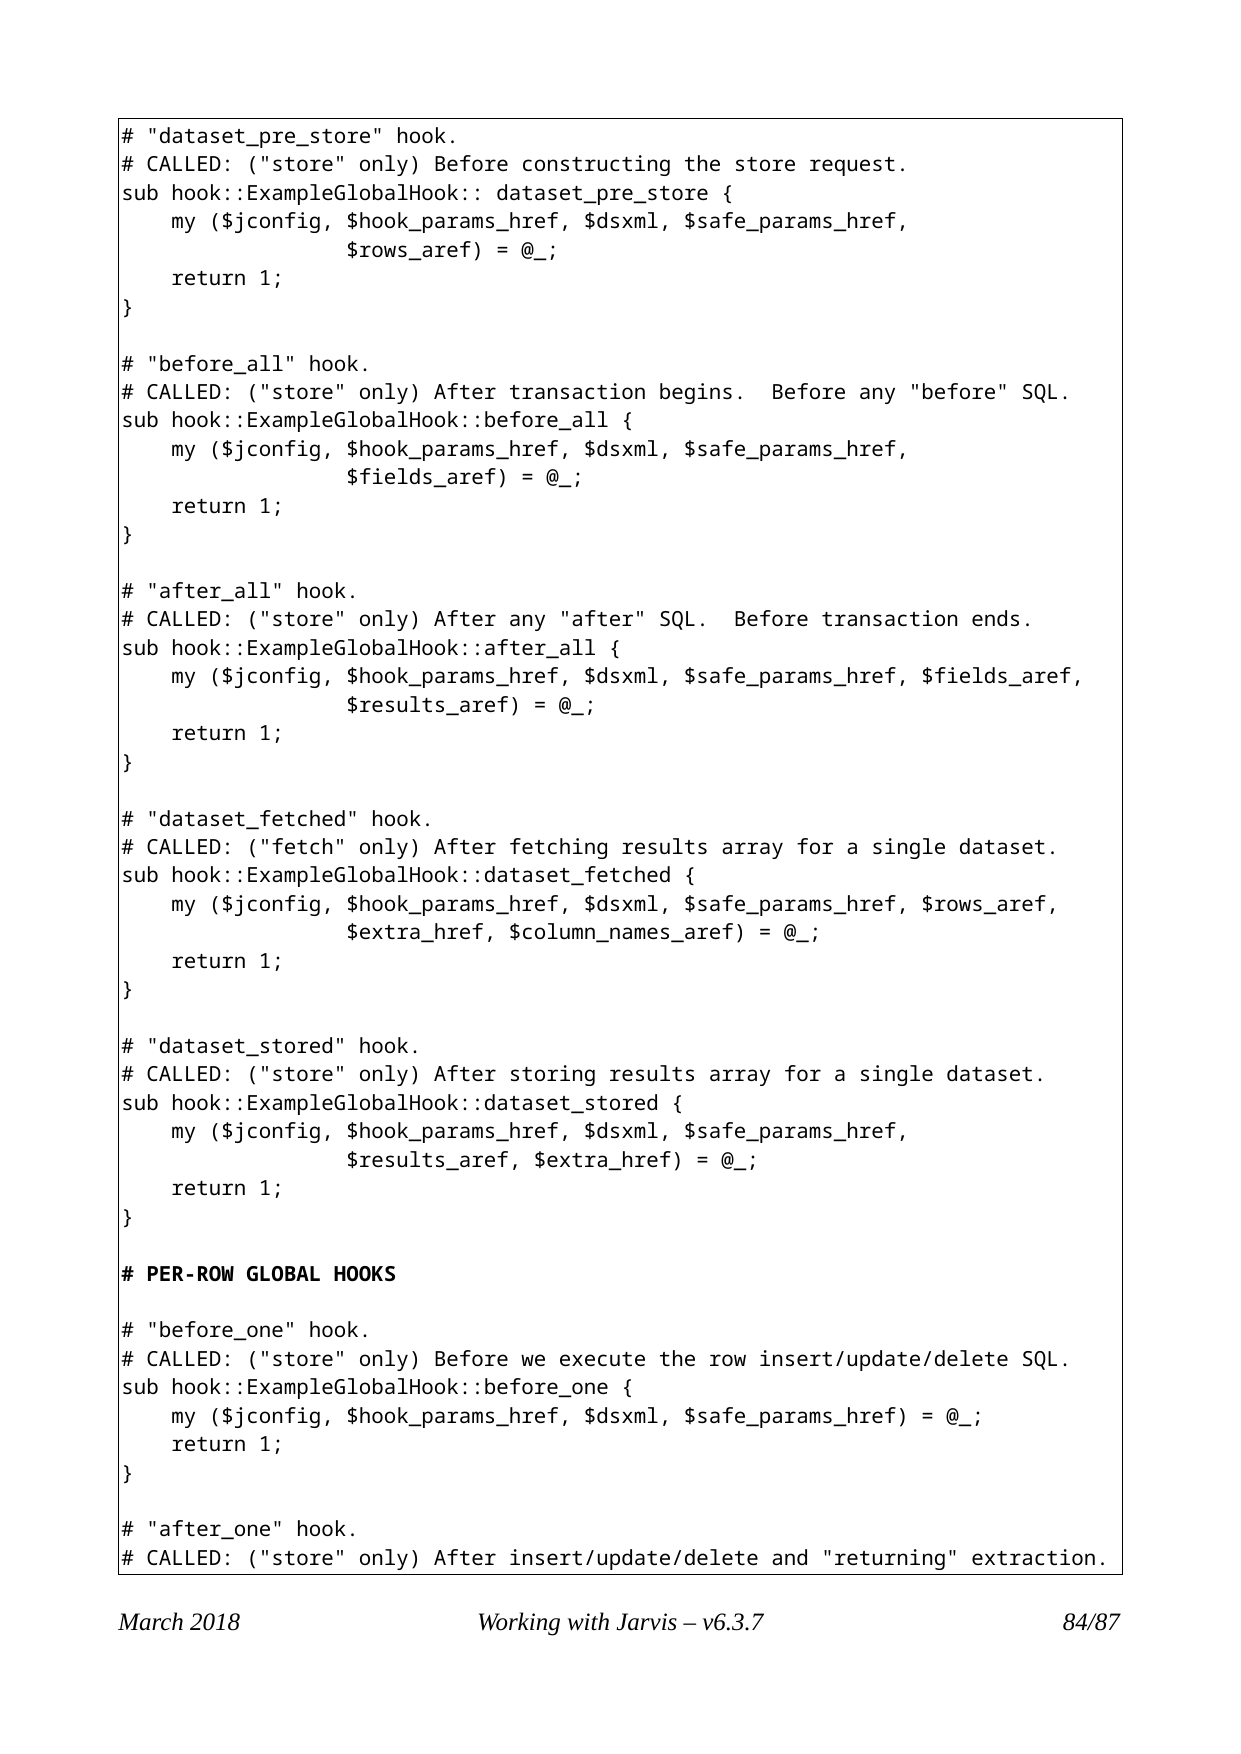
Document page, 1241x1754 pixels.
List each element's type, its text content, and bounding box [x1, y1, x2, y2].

text $results_aref, $extra_href) = @_; [119, 1142, 1122, 1170]
text my ($jconfig, $hook_params_href, $dsxml, $safe_params_href) = @_; [119, 1398, 1122, 1426]
text return 1; [119, 715, 1122, 744]
text } [119, 971, 1122, 1003]
text sub hook::ExampleGlobalHook::after_all { [119, 630, 1122, 658]
text return 1; [119, 260, 1122, 289]
text } [119, 1199, 1122, 1230]
text # CALLED: ("store" only) After transaction begins. Before any "before" SQL. [119, 374, 1122, 402]
text } [119, 289, 1122, 320]
text $rows_aref) = @_; [119, 232, 1122, 260]
text my ($jconfig, $hook_params_href, $dsxml, $safe_params_href, $fields_aref, $results_aref) = @_; [119, 658, 1122, 715]
text return 1; [119, 1170, 1122, 1199]
text my ($jconfig, $hook_params_href, $dsxml, $safe_params_href, $rows_aref, $extra_href, $column_names_aref) = @_; [119, 886, 1122, 943]
text $fields_aref) = @_; [119, 459, 1122, 488]
text sub hook::ExampleGlobalHook::before_all { [119, 402, 1122, 431]
text my ($jconfig, $hook_params_href, $dsxml, $safe_params_href, [119, 431, 1122, 459]
text } [119, 516, 1122, 548]
text sub hook::ExampleGlobalHook::dataset_stored { [119, 1085, 1122, 1113]
text my ($jconfig, $hook_params_href, $dsxml, $safe_params_href, [119, 1113, 1122, 1142]
text # "dataset_fetched" hook. [119, 801, 1122, 829]
text return 1; [119, 488, 1122, 516]
text my ($jconfig, $hook_params_href, $dsxml, $safe_params_href, [119, 203, 1122, 232]
text sub hook::ExampleGlobalHook::dataset_fetched { [119, 857, 1122, 886]
text sub hook::ExampleGlobalHook:: dataset_pre_store { [119, 175, 1122, 203]
text # "dataset_stored" hook. [119, 1028, 1122, 1057]
text # CALLED: ("store" only) After storing results array for a single dataset. [119, 1057, 1122, 1085]
text # CALLED: ("fetch" only) After fetching results array for a single dataset. [119, 829, 1122, 857]
text } [119, 1455, 1122, 1486]
text return 1; [119, 943, 1122, 971]
text # "dataset_pre_store" hook. [119, 119, 1122, 147]
text # CALLED: ("store" only) Before constructing the store request. [119, 147, 1122, 175]
text # CALLED: ("store" only) After insert/update/delete and "returning" extraction. [119, 1540, 1122, 1574]
text } [119, 744, 1122, 775]
text # "before_one" hook. [119, 1312, 1122, 1341]
text # "after_one" hook. [119, 1512, 1122, 1540]
text # CALLED: ("store" only) Before we execute the row insert/update/delete SQL. [119, 1341, 1122, 1369]
text # CALLED: ("store" only) After any "after" SQL. Before transaction ends. [119, 602, 1122, 630]
text # "before_all" hook. [119, 346, 1122, 374]
text # PER-ROW GLOBAL HOOKS [119, 1256, 1122, 1287]
text return 1; [119, 1426, 1122, 1455]
text sub hook::ExampleGlobalHook::before_one { [119, 1369, 1122, 1398]
text # "after_all" hook. [119, 573, 1122, 602]
